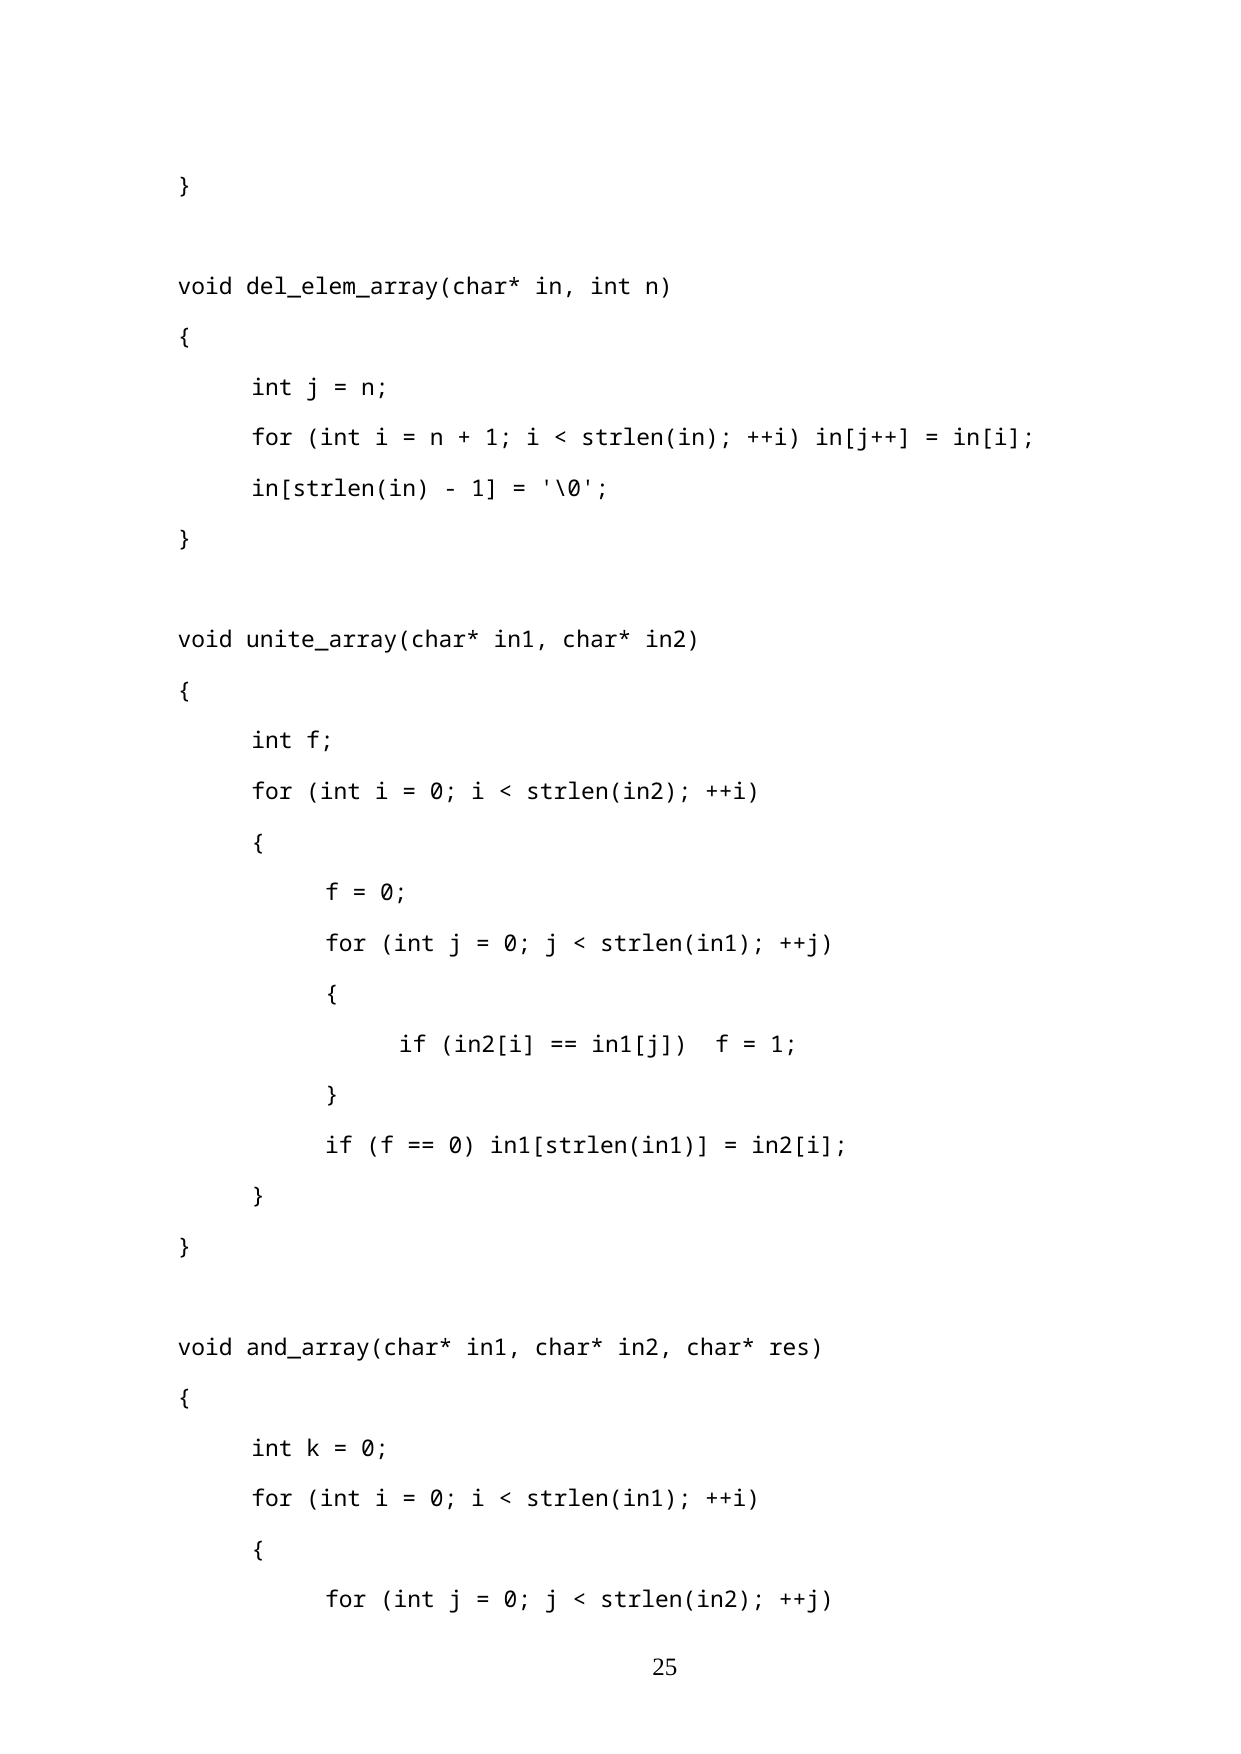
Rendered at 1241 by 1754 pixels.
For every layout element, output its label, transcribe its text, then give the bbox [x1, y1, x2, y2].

text f = 0; [177, 876, 1152, 907]
text for (int j = 0; j < strlen(in2); ++j) [177, 1583, 1152, 1614]
text in[strlen(in) - 1] = '\0'; [177, 472, 1152, 503]
text { [177, 1533, 1152, 1564]
text for (int i = 0; i < strlen(in2); ++i) [177, 775, 1152, 806]
text } [177, 1229, 1152, 1261]
text for (int j = 0; j < strlen(in1); ++j) [177, 926, 1152, 958]
text int k = 0; [177, 1432, 1152, 1463]
text void and_array(char* in1, char* in2, char* res) [177, 1331, 1152, 1362]
text { [177, 320, 1152, 351]
text void unite_array(char* in1, char* in2) [177, 623, 1152, 654]
text if (f == 0) in1[strlen(in1)] = in2[i]; [177, 1128, 1152, 1160]
text void del_elem_array(char* in, int n) [177, 270, 1152, 301]
text int j = n; [177, 371, 1152, 402]
text { [177, 1381, 1152, 1412]
text } [177, 169, 1152, 200]
text if (in2[i] == in1[j]) f = 1; [177, 1027, 1152, 1059]
text } [177, 1179, 1152, 1210]
text } [177, 522, 1152, 553]
text int f; [177, 724, 1152, 756]
text for (int i = 0; i < strlen(in1); ++i) [177, 1482, 1152, 1513]
text { [177, 825, 1152, 857]
text { [177, 977, 1152, 1008]
text for (int i = n + 1; i < strlen(in); ++i) in[j++] = in[i]; [177, 421, 1152, 452]
text { [177, 674, 1152, 705]
text } [177, 1078, 1152, 1109]
